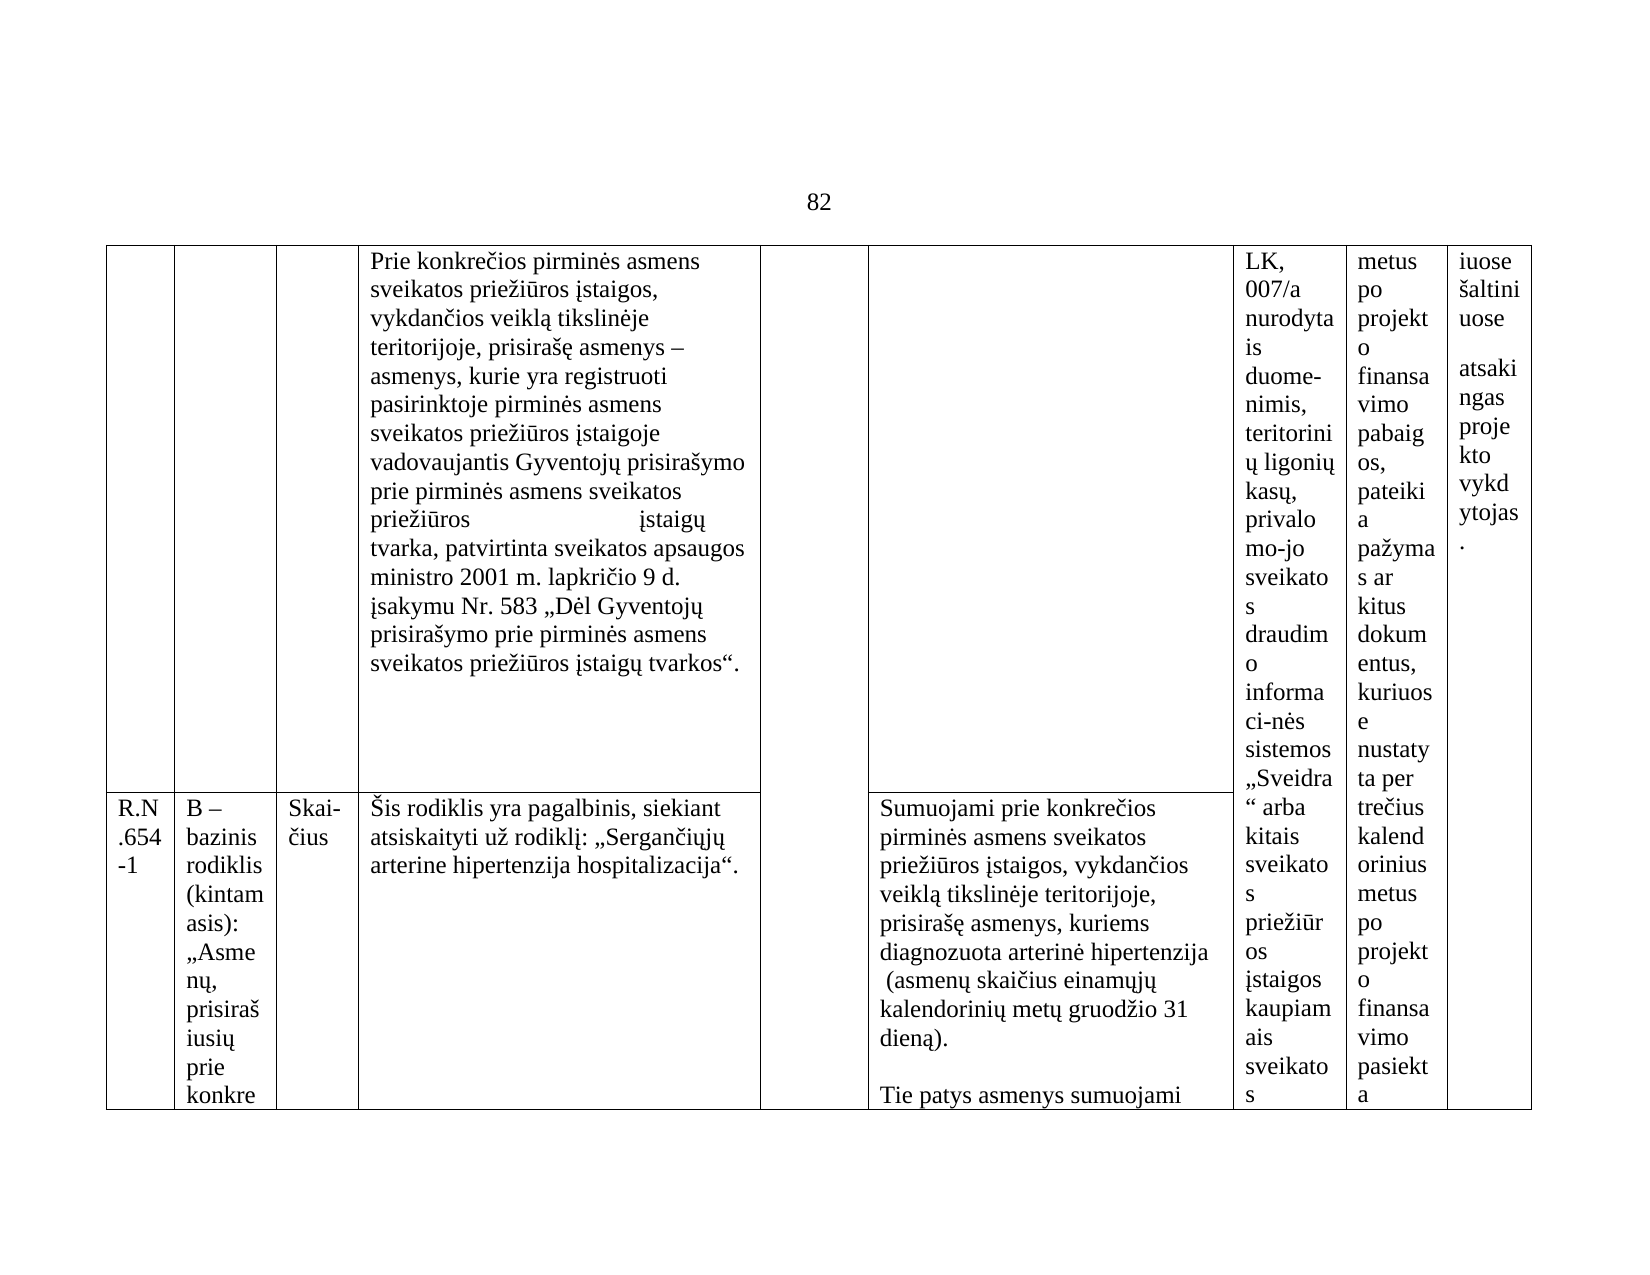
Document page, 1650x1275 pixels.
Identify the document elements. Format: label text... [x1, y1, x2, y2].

table_cell Sumuojami prie konkrečios pirminės asmens sveikatos priežiūros įstaigos, vykdančios veiklą tikslinėje teritorijoje, prisirašę asmenys, kuriems diagnozuota arterinė hipertenzija (asmenų skaičius einamųjų kalendorinių metų gruodžio 31 dieną). Tie patys asmenys sumuojami [869, 793, 1233, 1109]
table_cell metus po projekto finansavimo pabaigos, pateikia pažymas ar kitus dokumentus, kuriuose nustatyta per trečius kalendorinius metus po projekto finansavimo pasiekta [1347, 246, 1447, 1109]
table_cell Prie konkrečios pirminės asmens sveikatos priežiūros įstaigos, vykdančios veiklą tikslinėje teritorijoje, prisirašę asmenys – asmenys, kurie yra registruoti pasirinktoje pirminės asmens sveikatos priežiūros įstaigoje vadovaujantis Gyventojų prisirašymo prie pirminės asmens sveikatos priežiūros įstaigų tvarka, patvirtinta sveikatos apsaugos ministro 2001 m. lapkričio 9 d. įsakymu Nr. 583 „Dėl Gyventojų prisirašymo prie pirminės asmens sveikatos priežiūros įstaigų tvarkos“. [359, 246, 760, 792]
table_cell LK, 007/a nurodytais duome-nimis, teritorinių ligonių kasų, privalomo-jo sveikatos draudimo informaci-nės sistemos „Sveidra“ arba kitais sveikatos priežiūros įstaigos kaupiamais sveikatos [1234, 246, 1346, 1109]
table_cell [107, 246, 174, 792]
table_cell R.N.654 -1 [107, 793, 174, 1109]
table_cell [175, 246, 276, 792]
table_cell [277, 246, 358, 792]
table_cell Šis rodiklis yra pagalbinis, siekiant atsiskaityti už rodiklį: „Sergančiųjų arterine hipertenzija hospitalizacija“. [359, 793, 760, 1109]
table_cell B – bazinis rodiklis (kintamasis): „Asmenų, prisirašiusių prie konkre [175, 793, 276, 1109]
table_cell [869, 246, 1233, 792]
table_cell Skai-čius [277, 793, 358, 1109]
table_cell iuose šaltiniuose atsakingas projekto vykdytojas. [1448, 246, 1531, 1109]
table_cell [761, 246, 868, 1109]
